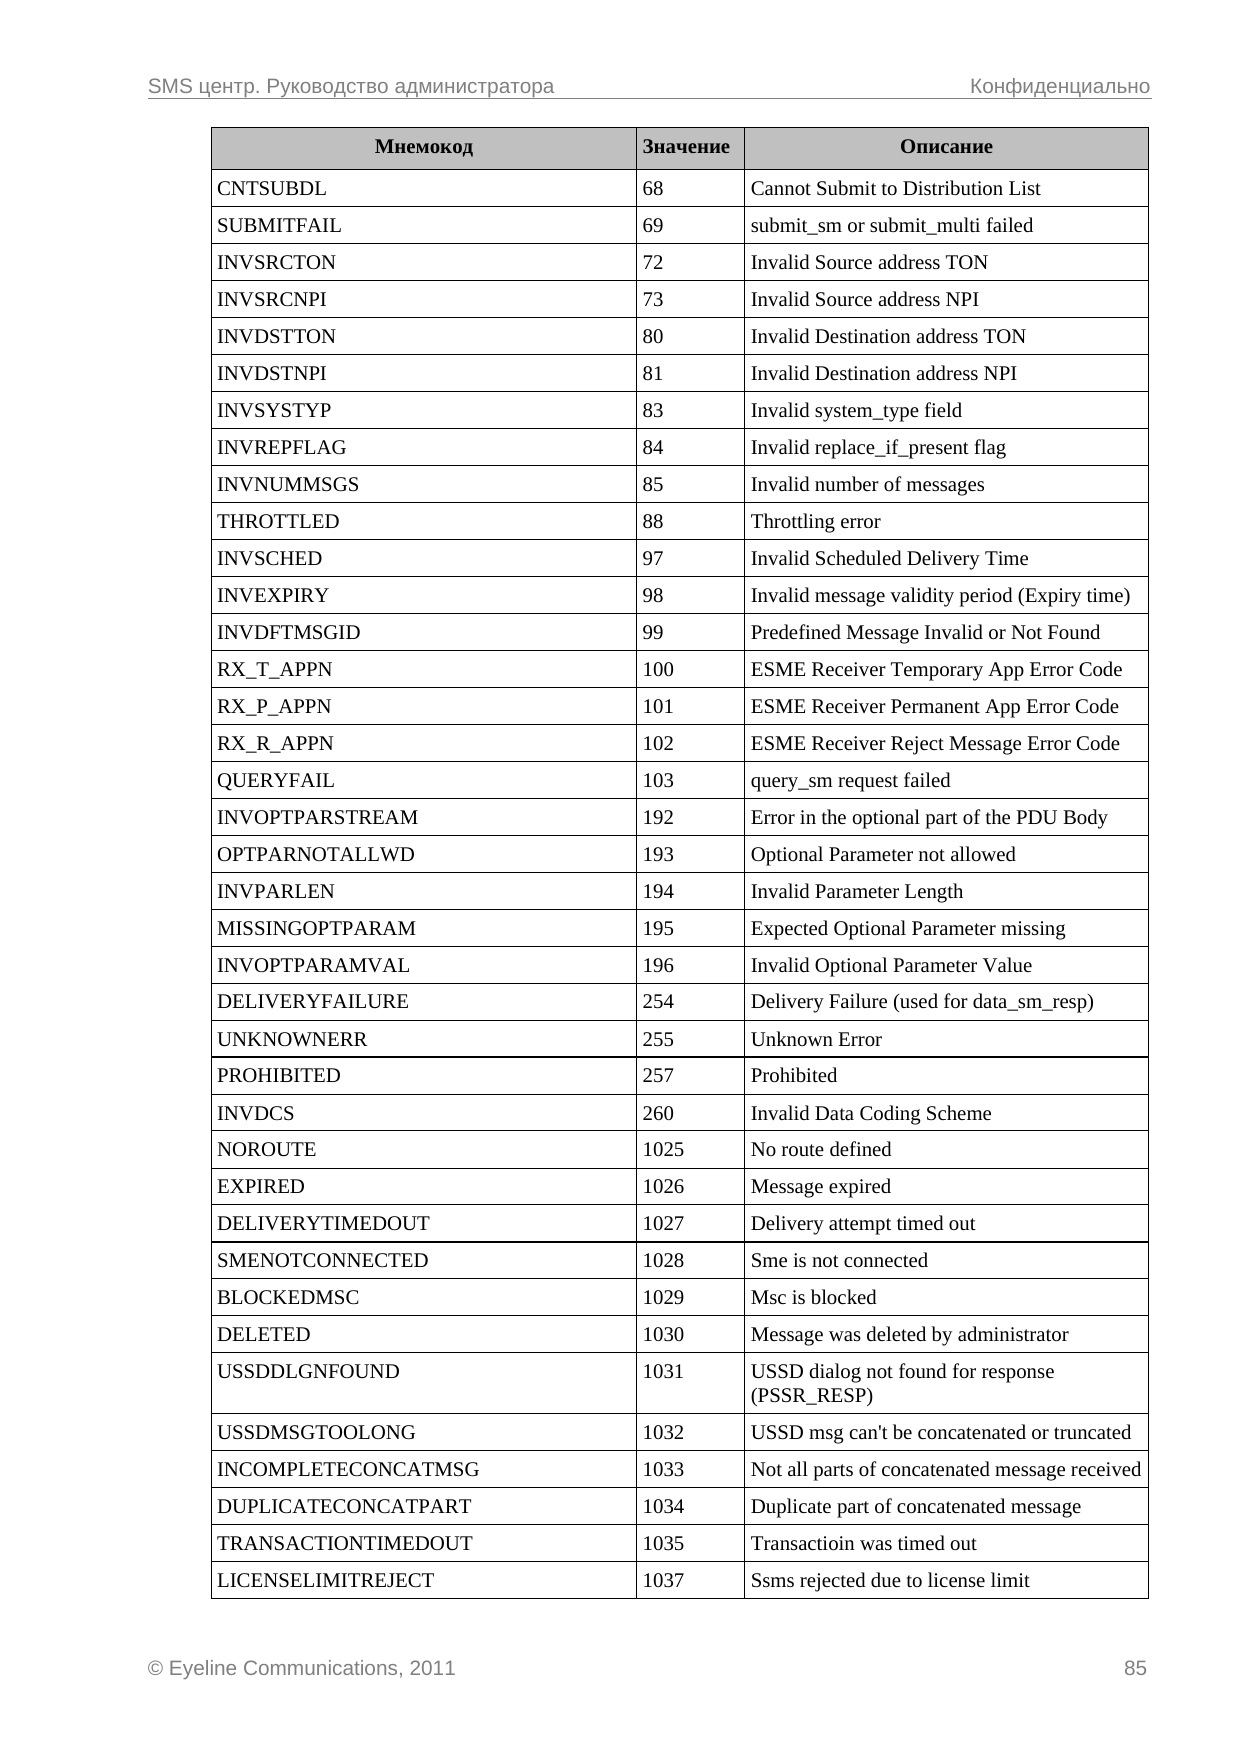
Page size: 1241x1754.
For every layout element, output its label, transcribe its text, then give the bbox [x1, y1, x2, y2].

table_cell 1035 [637, 1525, 744, 1561]
table_cell QUERYFAIL [212, 762, 636, 798]
table_cell 1033 [637, 1451, 744, 1487]
table_cell Delivery attempt timed out [745, 1205, 1148, 1241]
table_cell 196 [637, 947, 744, 982]
table_cell INCOMPLETECONCATMSG [212, 1451, 636, 1487]
table_cell 194 [637, 873, 744, 908]
table_cell 1028 [637, 1243, 744, 1278]
table_cell BLOCKEDMSC [212, 1279, 636, 1315]
table_cell 68 [637, 170, 744, 206]
table_cell Invalid Destination address TON [745, 318, 1148, 354]
table_cell 1037 [637, 1562, 744, 1598]
table_cell Invalid Source address TON [745, 244, 1148, 280]
table_cell 81 [637, 355, 744, 391]
table_cell No route defined [745, 1131, 1148, 1167]
table_cell UNKNOWNERR [212, 1021, 636, 1056]
table_cell Invalid Parameter Length [745, 873, 1148, 908]
table_cell USSDMSGTOOLONG [212, 1414, 636, 1450]
table_cell DUPLICATECONCATPART [212, 1488, 636, 1524]
table_cell 1032 [637, 1414, 744, 1450]
table_cell 103 [637, 762, 744, 798]
table_cell 84 [637, 429, 744, 465]
table_cell query_sm request failed [745, 762, 1148, 798]
table_cell 73 [637, 281, 744, 317]
table_cell 101 [637, 688, 744, 724]
table_cell Message expired [745, 1169, 1148, 1204]
table_cell Msc is blocked [745, 1279, 1148, 1315]
table_cell USSDDLGNFOUND [212, 1353, 636, 1413]
table_cell 83 [637, 392, 744, 428]
table_cell INVSYSTYP [212, 392, 636, 428]
table_cell Expected Optional Parameter missing [745, 910, 1148, 946]
table_cell 102 [637, 725, 744, 761]
table_cell ESME Receiver Reject Message Error Code [745, 725, 1148, 761]
table_cell submit_sm or submit_multi failed [745, 207, 1148, 243]
table_cell Invalid Data Coding Scheme [745, 1095, 1148, 1130]
table_cell INVSCHED [212, 540, 636, 576]
table_cell Duplicate part of concatenated message [745, 1488, 1148, 1524]
table_cell Predefined Message Invalid or Not Found [745, 614, 1148, 650]
table_cell INVREPFLAG [212, 429, 636, 465]
table_cell Invalid Optional Parameter Value [745, 947, 1148, 982]
table_cell 1027 [637, 1205, 744, 1241]
table_cell Invalid Scheduled Delivery Time [745, 540, 1148, 576]
table_cell 72 [637, 244, 744, 280]
table_cell RX_P_APPN [212, 688, 636, 724]
table_cell Cannot Submit to Distribution List [745, 170, 1148, 206]
table_cell Delivery Failure (used for data_sm_resp) [745, 984, 1148, 1019]
table_cell Invalid number of messages [745, 466, 1148, 502]
table_cell INVSRCTON [212, 244, 636, 280]
table_cell CNTSUBDL [212, 170, 636, 206]
table_cell 192 [637, 799, 744, 834]
table_cell OPTPARNOTALLWD [212, 836, 636, 872]
table_cell EXPIRED [212, 1169, 636, 1204]
table_cell Throttling error [745, 503, 1148, 539]
table_header Описание [745, 128, 1148, 169]
table_cell Message was deleted by administrator [745, 1316, 1148, 1352]
table_cell 257 [637, 1058, 744, 1093]
table_cell Error in the optional part of the PDU Body [745, 799, 1148, 834]
table_cell RX_T_APPN [212, 651, 636, 687]
table_cell ESME Receiver Permanent App Error Code [745, 688, 1148, 724]
table_cell INVPARLEN [212, 873, 636, 908]
table_cell INVDSTTON [212, 318, 636, 354]
table_cell DELIVERYTIMEDOUT [212, 1205, 636, 1241]
table_cell Invalid system_type field [745, 392, 1148, 428]
table_cell TRANSACTIONTIMEDOUT [212, 1525, 636, 1561]
table_cell Ssms rejected due to license limit [745, 1562, 1148, 1598]
table_cell 80 [637, 318, 744, 354]
table_cell Invalid message validity period (Expiry time) [745, 577, 1148, 613]
table_cell ESME Receiver Temporary App Error Code [745, 651, 1148, 687]
table_cell DELIVERYFAILURE [212, 984, 636, 1019]
table_header Мнемокод [212, 128, 636, 169]
table_cell Invalid Source address NPI [745, 281, 1148, 317]
table_cell 99 [637, 614, 744, 650]
table_cell 97 [637, 540, 744, 576]
table_cell 1029 [637, 1279, 744, 1315]
table_cell LICENSELIMITREJECT [212, 1562, 636, 1598]
table_cell NOROUTE [212, 1131, 636, 1167]
table_cell 260 [637, 1095, 744, 1130]
table_cell USSD msg can't be concatenated or truncated [745, 1414, 1148, 1450]
table_cell 85 [637, 466, 744, 502]
table_cell 1031 [637, 1353, 744, 1413]
table_cell SMENOTCONNECTED [212, 1243, 636, 1278]
table_cell INVEXPIRY [212, 577, 636, 613]
table_cell Invalid Destination address NPI [745, 355, 1148, 391]
table_cell 1034 [637, 1488, 744, 1524]
table_cell INVOPTPARSTREAM [212, 799, 636, 834]
table_cell 195 [637, 910, 744, 946]
table_cell INVNUMMSGS [212, 466, 636, 502]
table_cell INVOPTPARAMVAL [212, 947, 636, 982]
table_cell RX_R_APPN [212, 725, 636, 761]
table_cell Prohibited [745, 1058, 1148, 1093]
table_cell Unknown Error [745, 1021, 1148, 1056]
table_cell INVSRCNPI [212, 281, 636, 317]
table_cell Transactioin was timed out [745, 1525, 1148, 1561]
table_cell 193 [637, 836, 744, 872]
table_cell 98 [637, 577, 744, 613]
table_cell USSD dialog not found for response (PSSR_RESP) [745, 1353, 1148, 1413]
table_cell INVDSTNPI [212, 355, 636, 391]
table_cell 1026 [637, 1169, 744, 1204]
table_cell 254 [637, 984, 744, 1019]
table_cell PROHIBITED [212, 1058, 636, 1093]
table_cell INVDFTMSGID [212, 614, 636, 650]
table_cell INVDCS [212, 1095, 636, 1130]
table_header Значение [637, 128, 744, 169]
table_cell SUBMITFAIL [212, 207, 636, 243]
table_cell 1030 [637, 1316, 744, 1352]
table_cell 88 [637, 503, 744, 539]
table_cell Not all parts of concatenated message received [745, 1451, 1148, 1487]
table_cell 1025 [637, 1131, 744, 1167]
table_cell 100 [637, 651, 744, 687]
table_cell 69 [637, 207, 744, 243]
table_cell MISSINGOPTPARAM [212, 910, 636, 946]
table_cell Invalid replace_if_present flag [745, 429, 1148, 465]
table_cell Sme is not connected [745, 1243, 1148, 1278]
table_cell DELETED [212, 1316, 636, 1352]
table_cell Optional Parameter not allowed [745, 836, 1148, 872]
table_cell 255 [637, 1021, 744, 1056]
table_cell THROTTLED [212, 503, 636, 539]
